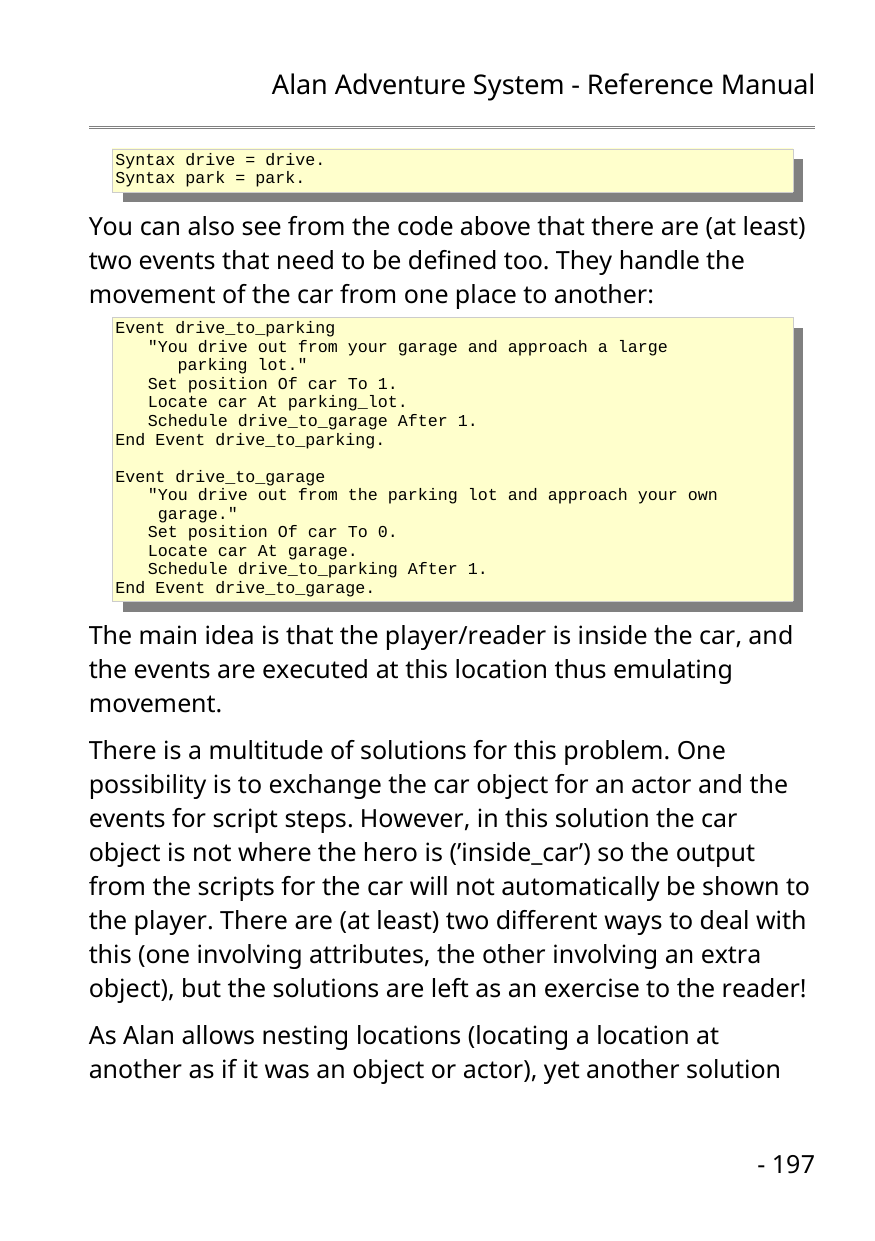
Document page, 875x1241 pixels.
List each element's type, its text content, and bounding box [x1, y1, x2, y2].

text There is a multitude of solutions for this problem. One possibility is to exchange the car object for an actor and the events for script steps. However, in this solution the car object is not where the hero is (’inside_car’) so the output from the scripts for the car will not automatically be shown to the player. There are (at least) two different ways to deal with this (one in­volving attributes, the other involving an extra object), but the solutions are left as an exercise to the reader! [88, 733, 815, 1005]
text The main idea is that the player/reader is inside the car, and the events are ex­ecuted at this location thus emulating movement. [88, 618, 815, 720]
text You can also see from the code above that there are (at least) two events that need to be defined too. They handle the movement of the car from one place to another: [88, 209, 815, 311]
text As Alan allows nesting locations (locating a location at another as if it was an object or actor), yet another solution [88, 1018, 815, 1086]
text Event drive_to_parking "You drive out from your garage and approach a large parking lot." Set position Of car To 1. Locate car At parking_lot. Schedule drive_to_garage After 1. End Event drive_to_parking. Event drive_to_garage "You drive out from the parking lot and approach your own garage." Set position Of car To 0. Locate car At garage. Schedule drive_to_parking After 1. End Event drive_to_garage. [113, 318, 793, 601]
text Syntax drive = drive. [113, 150, 793, 167]
text Syntax park = park. [113, 167, 793, 192]
